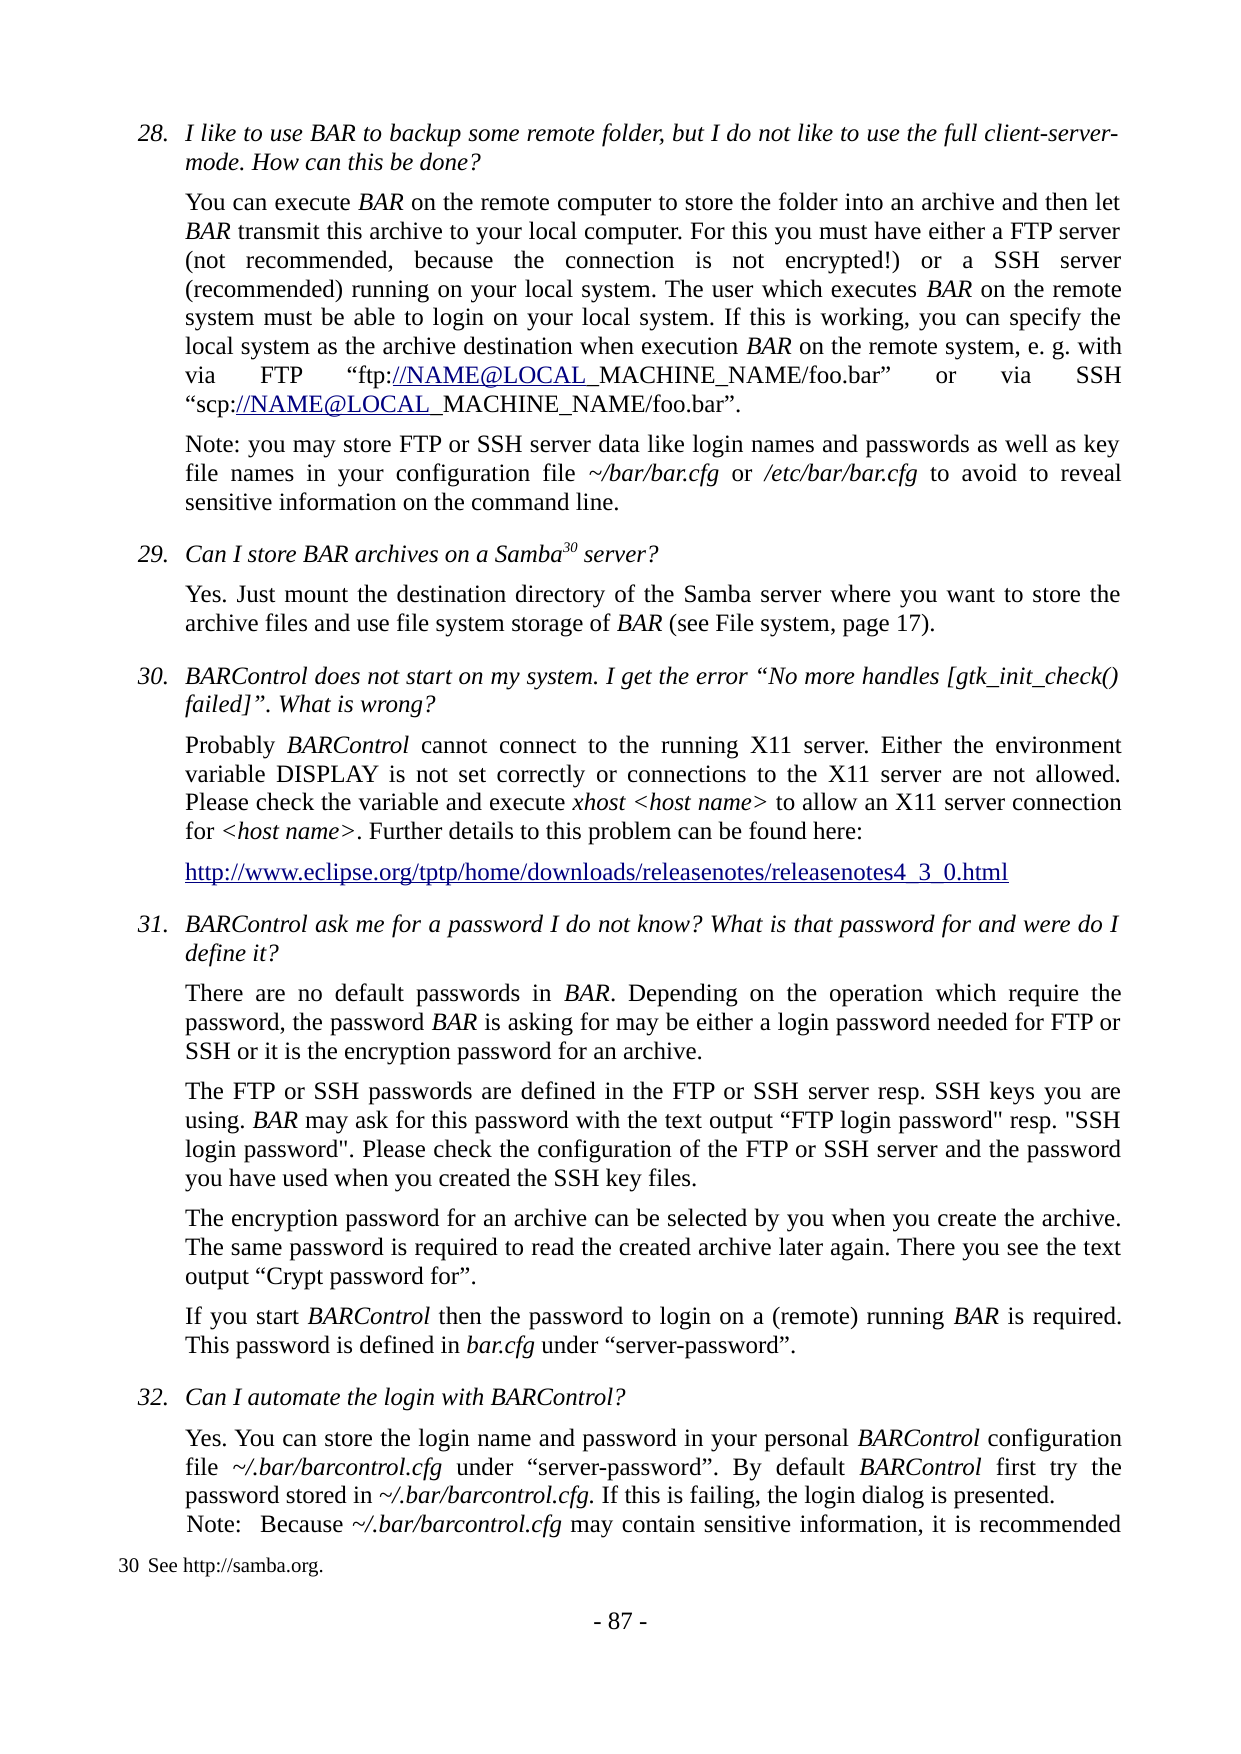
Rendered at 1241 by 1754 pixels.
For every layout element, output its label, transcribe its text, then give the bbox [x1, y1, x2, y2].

list BARControl ask me for a password I do not know? What is that password for and were do I define it? [138, 909, 1122, 967]
text Note: you may store FTP or SSH server data like login names and passwords as well as key file names in your configuration file ~/bar/bar.cfg or /etc/bar/bar.cfg to avoid to reveal sensitive information on the command line. [185, 429, 1122, 515]
text Yes. Just mount the destination directory of the Samba server where you want to store the archive files and use file system storage of BAR (see File system, page 17). [185, 579, 1122, 637]
text If you start BARControl then the password to login on a (remote) running BAR is required. This password is defined in bar.cfg under “server-password”. [185, 1301, 1122, 1359]
text The encryption password for an archive can be selected by you when you create the archive. The same password is required to read the created archive later again. There you see the text output “Crypt password for”. [185, 1203, 1122, 1289]
text Yes. You can store the login name and password in your personal BARControl configuration file ~/.bar/barcontrol.cfg under “server-password”. By default BARControl first try the password stored in ~/.bar/barcontrol.cfg. If this is failing, the login dialog is presented. [185, 1423, 1122, 1509]
text Note: Because ~/.bar/barcontrol.cfg may contain sensitive information, it is recommended [186, 1509, 1122, 1538]
list BARControl does not start on my system. I get the error “No more handles [gtk_init_check() failed]”. What is wrong? [138, 661, 1122, 718]
text There are no default passwords in BAR. Depending on the operation which require the password, the password BAR is asking for may be either a login password needed for FTP or SSH or it is the encryption password for an archive. [185, 978, 1122, 1065]
text The FTP or SSH passwords are defined in the FTP or SSH server resp. SSH keys you are using. BAR may ask for this password with the text output “FTP login password" resp. "SSH login password". Please check the configuration of the FTP or SSH server and the password you have used when you created the SSH key files. [185, 1076, 1122, 1191]
text You can execute BAR on the remote computer to store the folder into an archive and then let BAR transmit this archive to your local computer. For this you must have either a FTP server (not recommended, because the connection is not encrypted!) or a SSH server (recommended) running on your local system. The user which executes BAR on the remote system must be able to login on your local system. If this is working, you can specify the local system as the archive destination when execution BAR on the remote system, e. g. with via FTP “ftp://NAME@LOCAL_MACHINE_NAME/foo.bar” or via SSH “scp://NAME@LOCAL_MACHINE_NAME/foo.bar”. [185, 187, 1122, 417]
text Probably BARControl cannot connect to the running X11 server. Either the environment variable DISPLAY is not set correctly or connections to the X11 server are not allowed. Please check the variable and execute xhost <host name> to allow an X11 server connection for <host name>. Further details to this problem can be found here: [185, 730, 1122, 845]
list I like to use BAR to backup some remote folder, but I do not like to use the full client-server-mode. How can this be done? [138, 118, 1122, 176]
list Can I store BAR archives on a Samba server? [138, 539, 1122, 568]
list Can I automate the login with BARControl? [138, 1382, 1122, 1411]
text http://www.eclipse.org/tptp/home/downloads/releasenotes/releasenotes4_3_0.html [185, 857, 1122, 886]
list See http://samba.org. [118, 1553, 1122, 1577]
